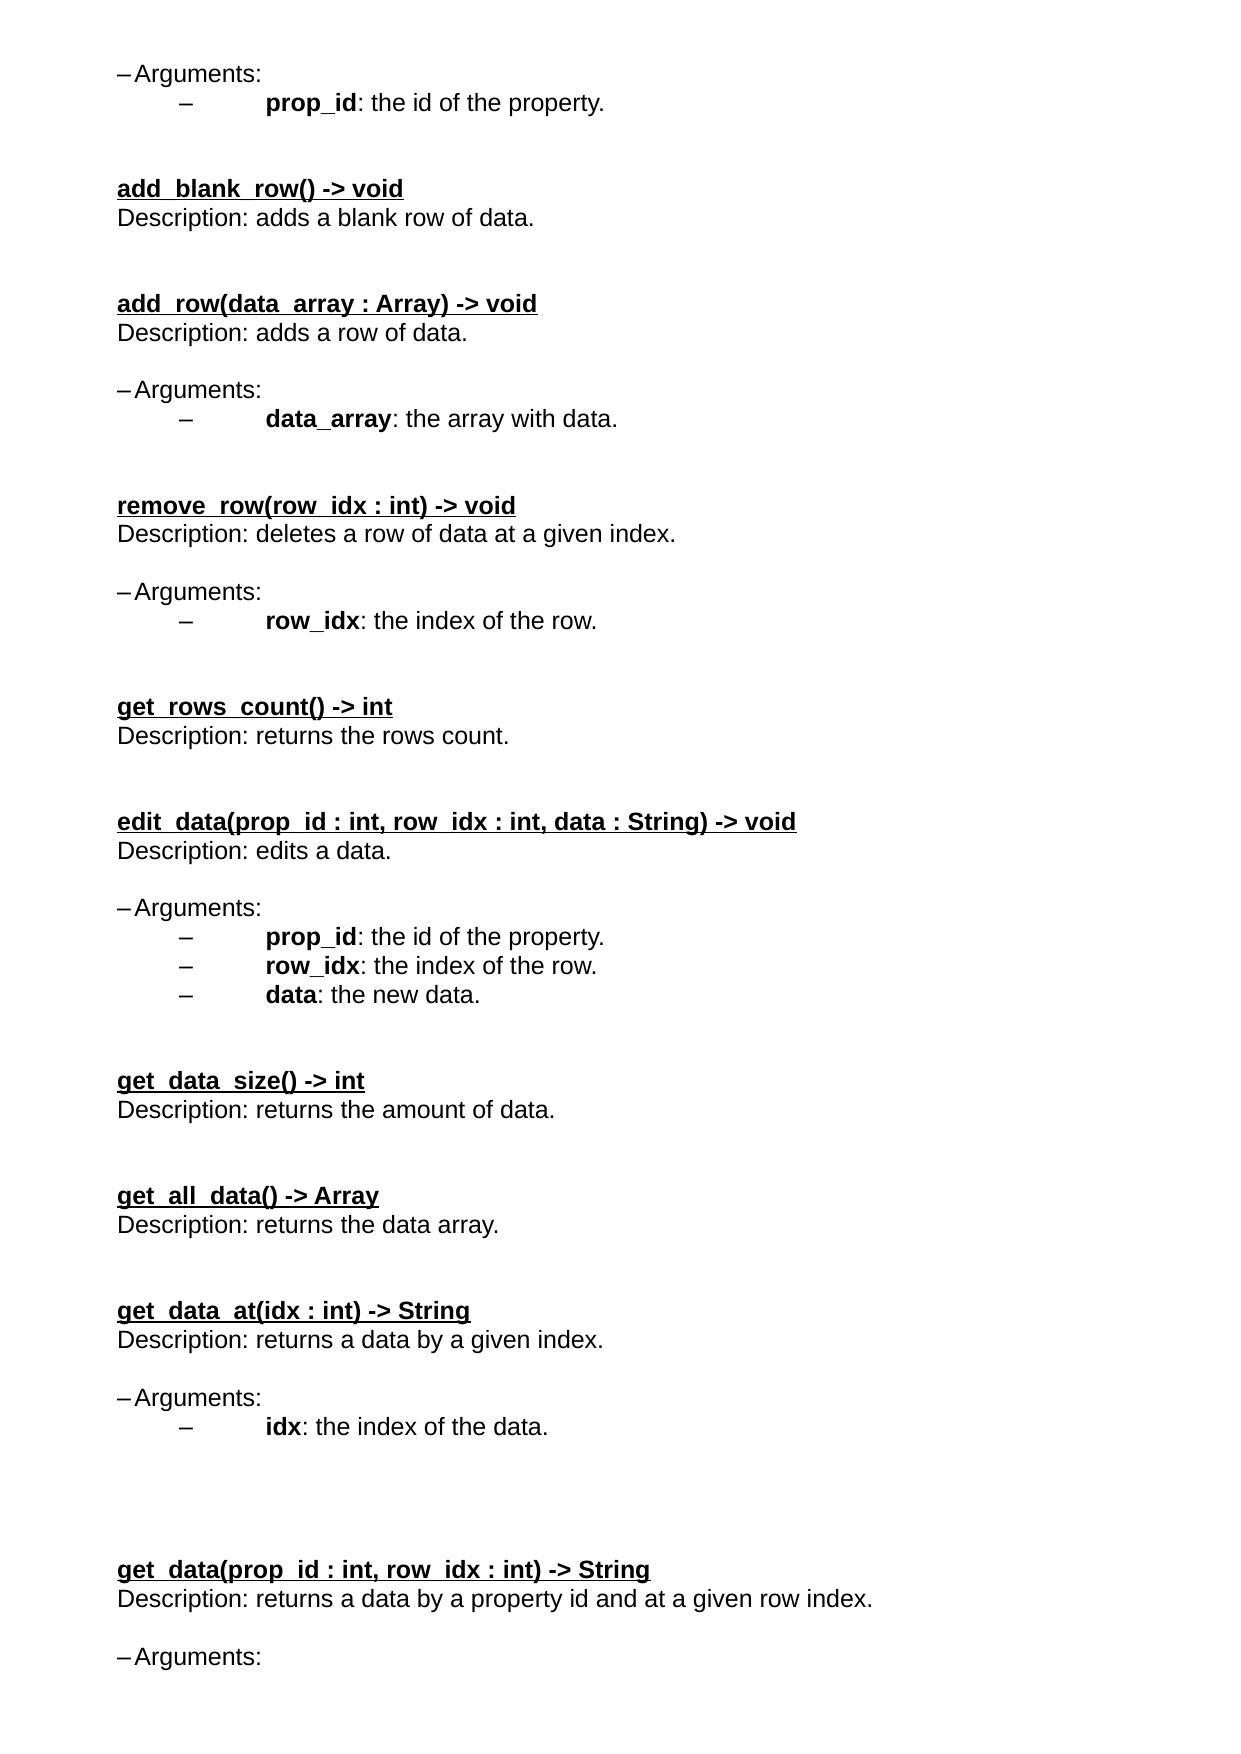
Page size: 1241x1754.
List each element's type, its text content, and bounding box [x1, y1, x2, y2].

list row_idx: the index of the row. [118, 951, 1181, 980]
text Description: returns a data by a property id and at a given row index. [59, 1584, 1181, 1613]
list Arguments: [59, 376, 1181, 404]
text Description: returns a data by a given index. [59, 1325, 1181, 1354]
text add_row(data_array : Array) -> void [59, 289, 1181, 318]
list data_array: the array with data. [118, 404, 1181, 433]
text add_blank_row() -> void [59, 174, 1181, 203]
text get_data_size() -> int [59, 1066, 1181, 1095]
list data: the new data. [118, 980, 1181, 1009]
text get_data_at(idx : int) -> String [59, 1296, 1181, 1325]
text remove_row(row_idx : int) -> void [59, 491, 1181, 519]
text get_rows_count() -> int [59, 692, 1181, 721]
text Description: returns the data array. [59, 1210, 1181, 1239]
text edit_data(prop_id : int, row_idx : int, data : String) -> void [59, 807, 1181, 836]
text Description: deletes a row of data at a given index. [59, 519, 1181, 548]
text Description: returns the amount of data. [59, 1095, 1181, 1124]
list prop_id: the id of the property. [118, 922, 1181, 951]
list Arguments: [59, 577, 1181, 606]
text Description: adds a blank row of data. [59, 203, 1181, 232]
text get_data(prop_id : int, row_idx : int) -> String [59, 1555, 1181, 1584]
text Description: adds a row of data. [59, 318, 1181, 347]
list Arguments: [59, 893, 1181, 922]
text get_all_data() -> Array [59, 1181, 1181, 1210]
list row_idx: the index of the row. [118, 606, 1181, 635]
list Arguments: [59, 59, 1181, 88]
list idx: the index of the data. [118, 1411, 1181, 1440]
list Arguments: [59, 1642, 1181, 1670]
text Description: edits a data. [59, 836, 1181, 865]
text Description: returns the rows count. [59, 721, 1181, 750]
list prop_id: the id of the property. [118, 88, 1181, 117]
list Arguments: [59, 1383, 1181, 1411]
